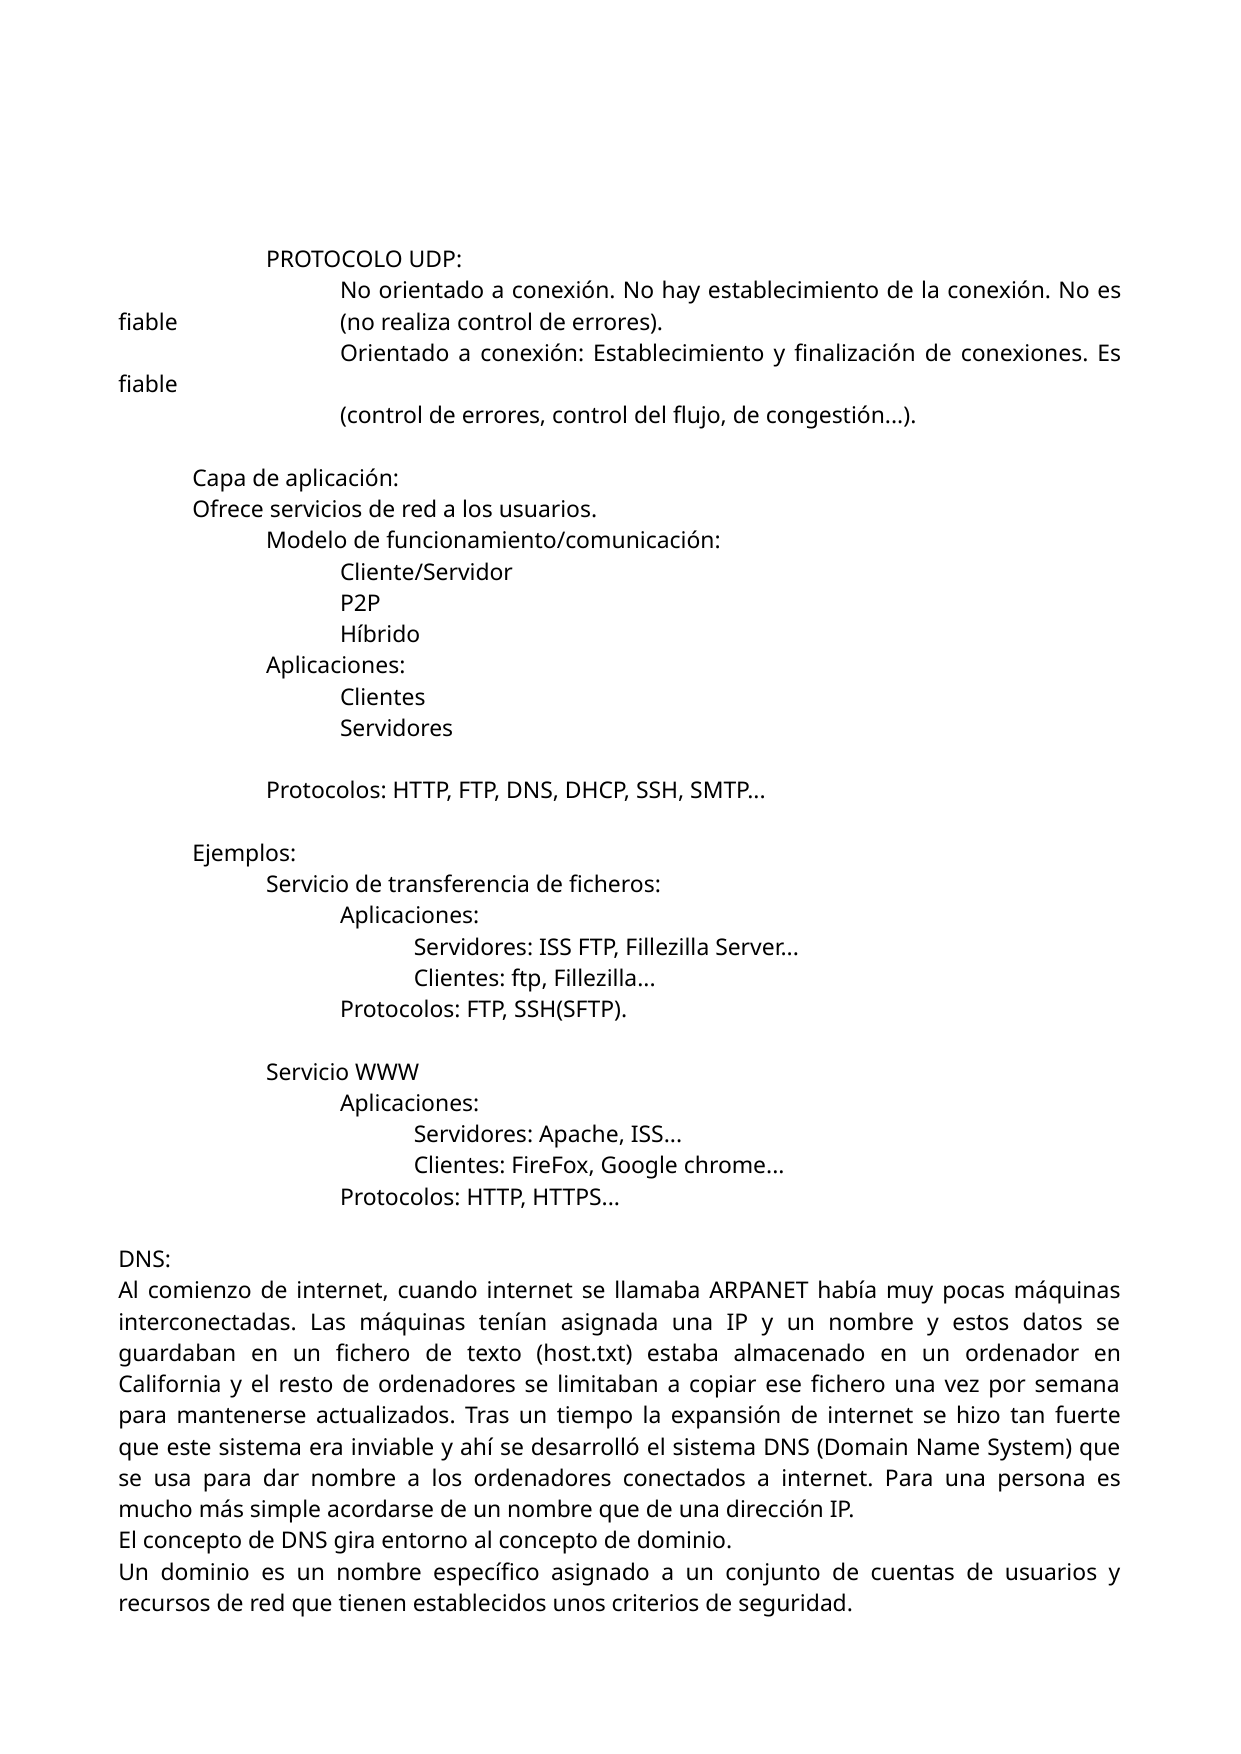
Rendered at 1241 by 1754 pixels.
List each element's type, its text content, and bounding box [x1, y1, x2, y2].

text P2P [118, 587, 1122, 618]
text Protocolos: HTTP, FTP, DNS, DHCP, SSH, SMTP... [118, 774, 1122, 806]
text Modelo de funcionamiento/comunicación: [118, 524, 1122, 556]
text Al comienzo de internet, cuando internet se llamaba ARPANET había muy pocas máquinas interconectadas. Las máquinas tenían asignada una IP y un nombre y estos datos se guardaban en un fichero de texto (host.txt) estaba almacenado en un ordenador en California y el resto de ordenadores se limitaban a copiar ese fichero una vez por semana para mantenerse actualizados. Tras un tiempo la expansión de internet se hizo tan fuerte que este sistema era inviable y ahí se desarrolló el sistema DNS (Domain Name System) que se usa para dar nombre a los ordenadores conectados a internet. Para una persona es mucho más simple acordarse de un nombre que de una dirección IP. [118, 1274, 1122, 1524]
text Servidores: ISS FTP, Fillezilla Server... [118, 931, 1122, 962]
text Servidores [118, 712, 1122, 743]
text Clientes: FireFox, Google chrome... [118, 1149, 1122, 1181]
text Híbrido [118, 618, 1122, 649]
text Un dominio es un nombre específico asignado a un conjunto de cuentas de usuarios y recursos de red que tienen establecidos unos criterios de seguridad. [118, 1556, 1122, 1618]
text Cliente/Servidor [118, 556, 1122, 587]
text Ejemplos: [118, 837, 1122, 868]
text DNS: [118, 1243, 1122, 1274]
text (control de errores, control del flujo, de congestión...). [118, 399, 1122, 431]
text Servicio WWW [118, 1056, 1122, 1087]
text Aplicaciones: [118, 1087, 1122, 1118]
text El concepto de DNS gira entorno al concepto de dominio. [118, 1524, 1122, 1556]
text Servicio de transferencia de ficheros: [118, 868, 1122, 899]
text Clientes [118, 681, 1122, 712]
text Clientes: ftp, Fillezilla... [118, 962, 1122, 993]
text Servidores: Apache, ISS... [118, 1118, 1122, 1149]
text Orientado a conexión: Establecimiento y finalización de conexiones. Es fiable [118, 337, 1122, 399]
text Protocolos: HTTP, HTTPS... [118, 1181, 1122, 1212]
text No orientado a conexión. No hay establecimiento de la conexión. No es fiable (no realiza control de errores). [118, 274, 1122, 337]
text Aplicaciones: [118, 649, 1122, 681]
text Ofrece servicios de red a los usuarios. [118, 493, 1122, 524]
text Aplicaciones: [118, 899, 1122, 931]
text Protocolos: FTP, SSH(SFTP). [118, 993, 1122, 1024]
text PROTOCOLO UDP: [118, 243, 1122, 274]
text Capa de aplicación: [118, 462, 1122, 493]
